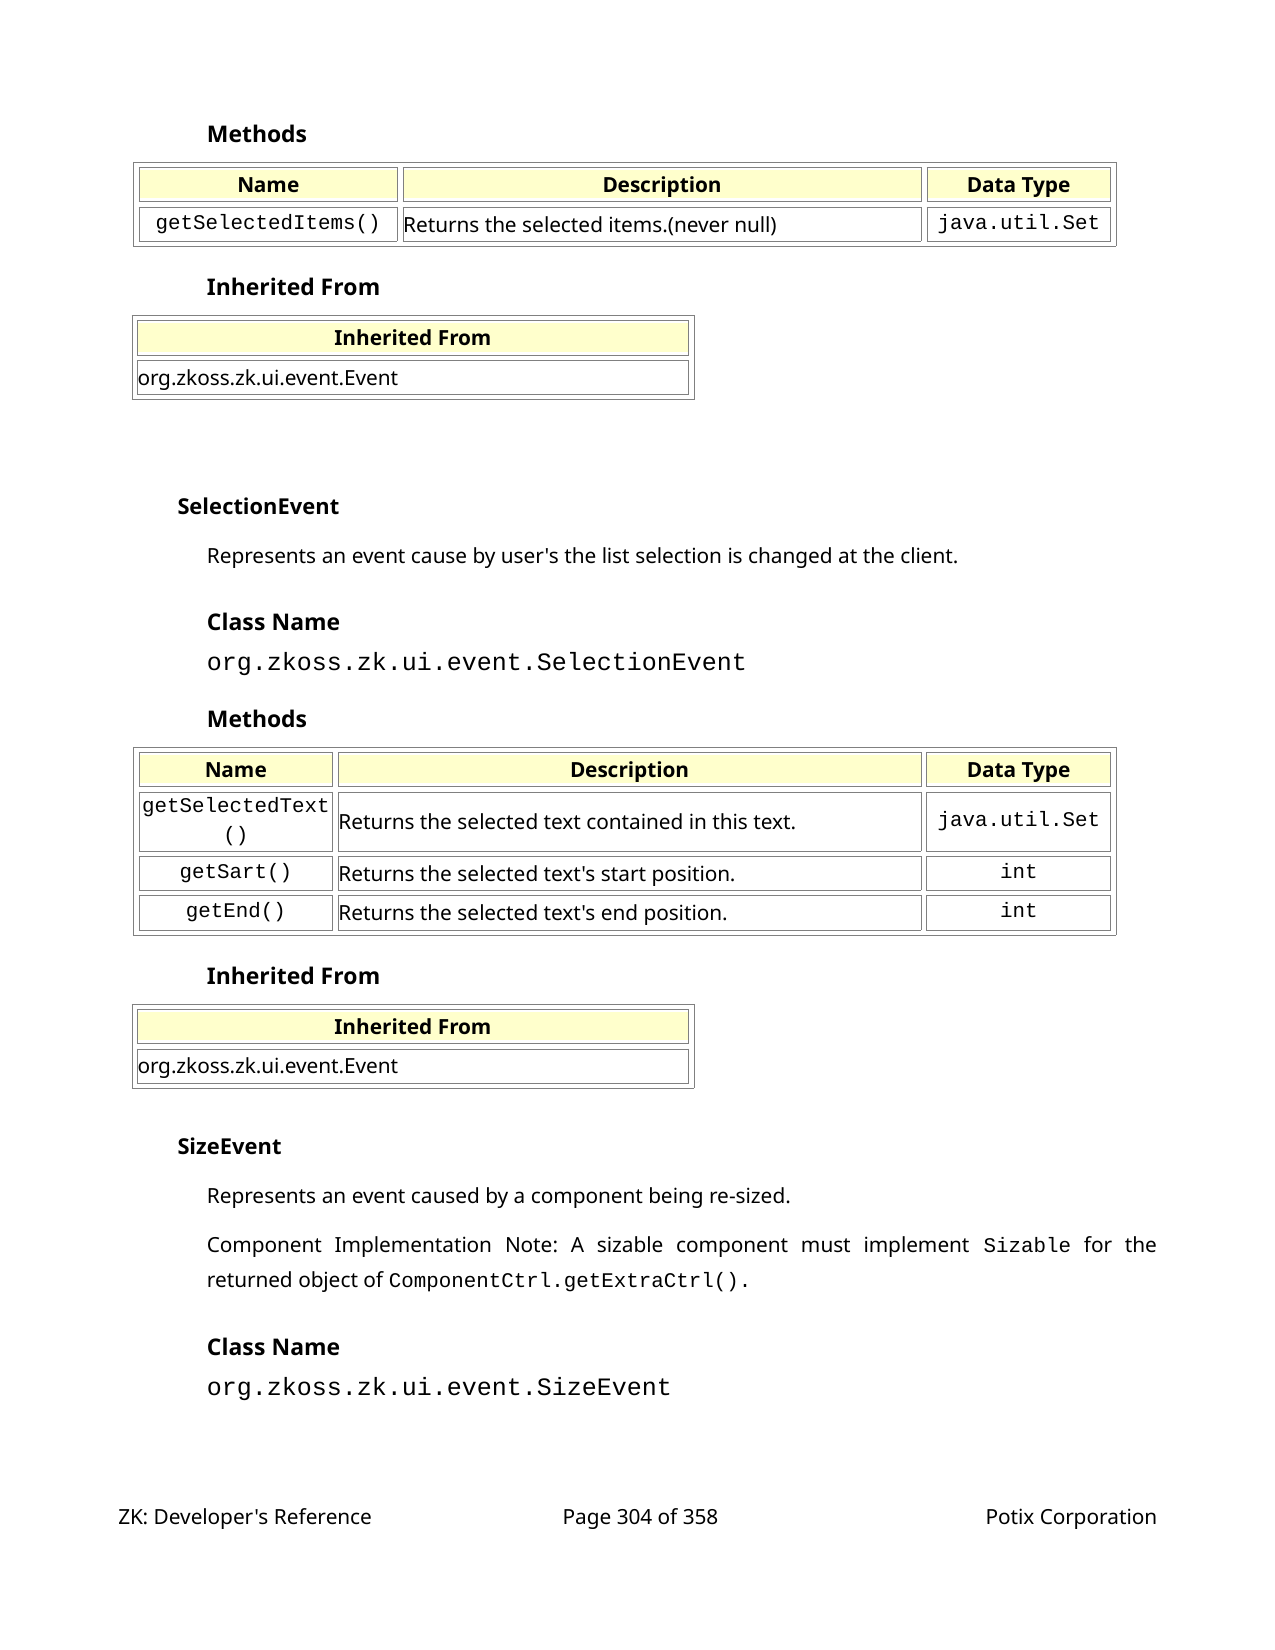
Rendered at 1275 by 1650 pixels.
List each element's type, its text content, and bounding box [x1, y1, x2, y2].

subtitle Class Name [207, 606, 1157, 637]
subtitle Methods [207, 703, 1157, 734]
table_cell int [924, 890, 1113, 929]
table_cell Returns the selected text contained in this text. [335, 786, 924, 851]
text org.zkoss.zk.ui.event.SizeEvent [207, 1374, 1157, 1403]
table_header Inherited From [134, 1005, 691, 1043]
text org.zkoss.zk.ui.event.SelectionEvent [207, 650, 1157, 678]
table_cell java.util.Set [924, 786, 1113, 851]
subtitle Class Name [207, 1331, 1157, 1362]
table_cell getSelectedItems() [136, 201, 400, 241]
subtitle Methods [207, 118, 1157, 149]
table_cell getEnd() [136, 890, 335, 929]
subtitle SizeEvent [177, 1131, 1157, 1161]
table_cell getSart() [136, 851, 335, 890]
table_cell org.zkoss.zk.ui.event.Event [134, 355, 691, 394]
table_header Data Type [924, 748, 1113, 786]
table_cell getSelectedText() [136, 786, 335, 851]
text Component Implementation Note: A sizable component must implement Sizable for the returned object of ComponentCtrl.getExtraCtrl(). [207, 1230, 1157, 1294]
table_cell org.zkoss.zk.ui.event.Event [134, 1043, 691, 1083]
table_header Inherited From [134, 316, 691, 354]
text Represents an event caused by a component being re-sized. [207, 1181, 1157, 1209]
subtitle Inherited From [207, 271, 1157, 302]
table_cell int [924, 851, 1113, 890]
table_header Description [400, 163, 924, 201]
text Represents an event cause by user's the list selection is changed at the client. [207, 541, 1157, 569]
table_cell Returns the selected items.(never null) [400, 201, 924, 241]
table_header Name [136, 163, 400, 201]
table_header Data Type [924, 163, 1113, 201]
table_cell java.util.Set [924, 201, 1113, 241]
table_cell Returns the selected text's end position. [335, 890, 924, 929]
table_header Name [136, 748, 335, 786]
subtitle Inherited From [207, 960, 1157, 991]
table_header Description [335, 748, 924, 786]
table_cell Returns the selected text's start position. [335, 851, 924, 890]
subtitle SelectionEvent [177, 491, 1157, 521]
